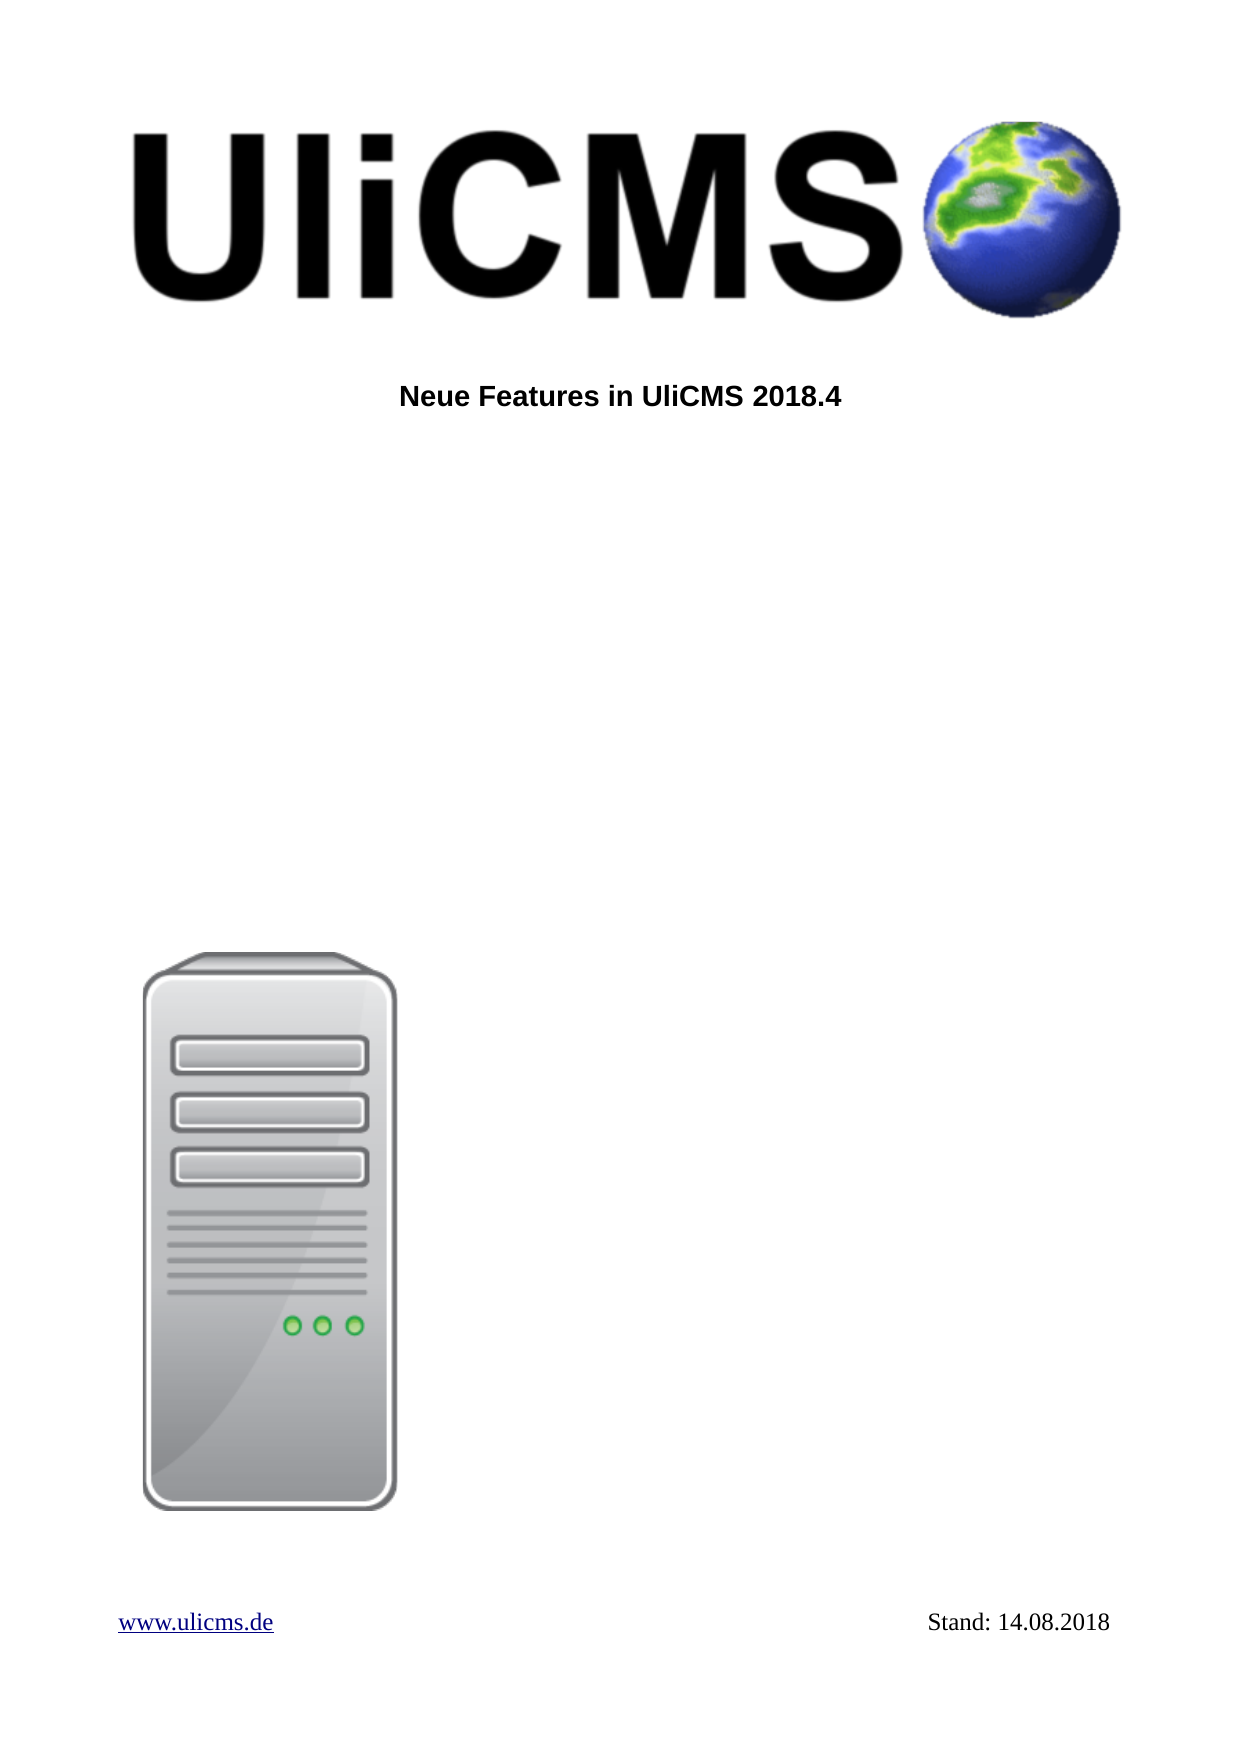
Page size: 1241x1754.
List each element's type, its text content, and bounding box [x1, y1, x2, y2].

subtitle Neue Features in UliCMS 2018.4 [118, 379, 1122, 412]
picture [118, 118, 1123, 326]
picture [142, 952, 398, 1511]
